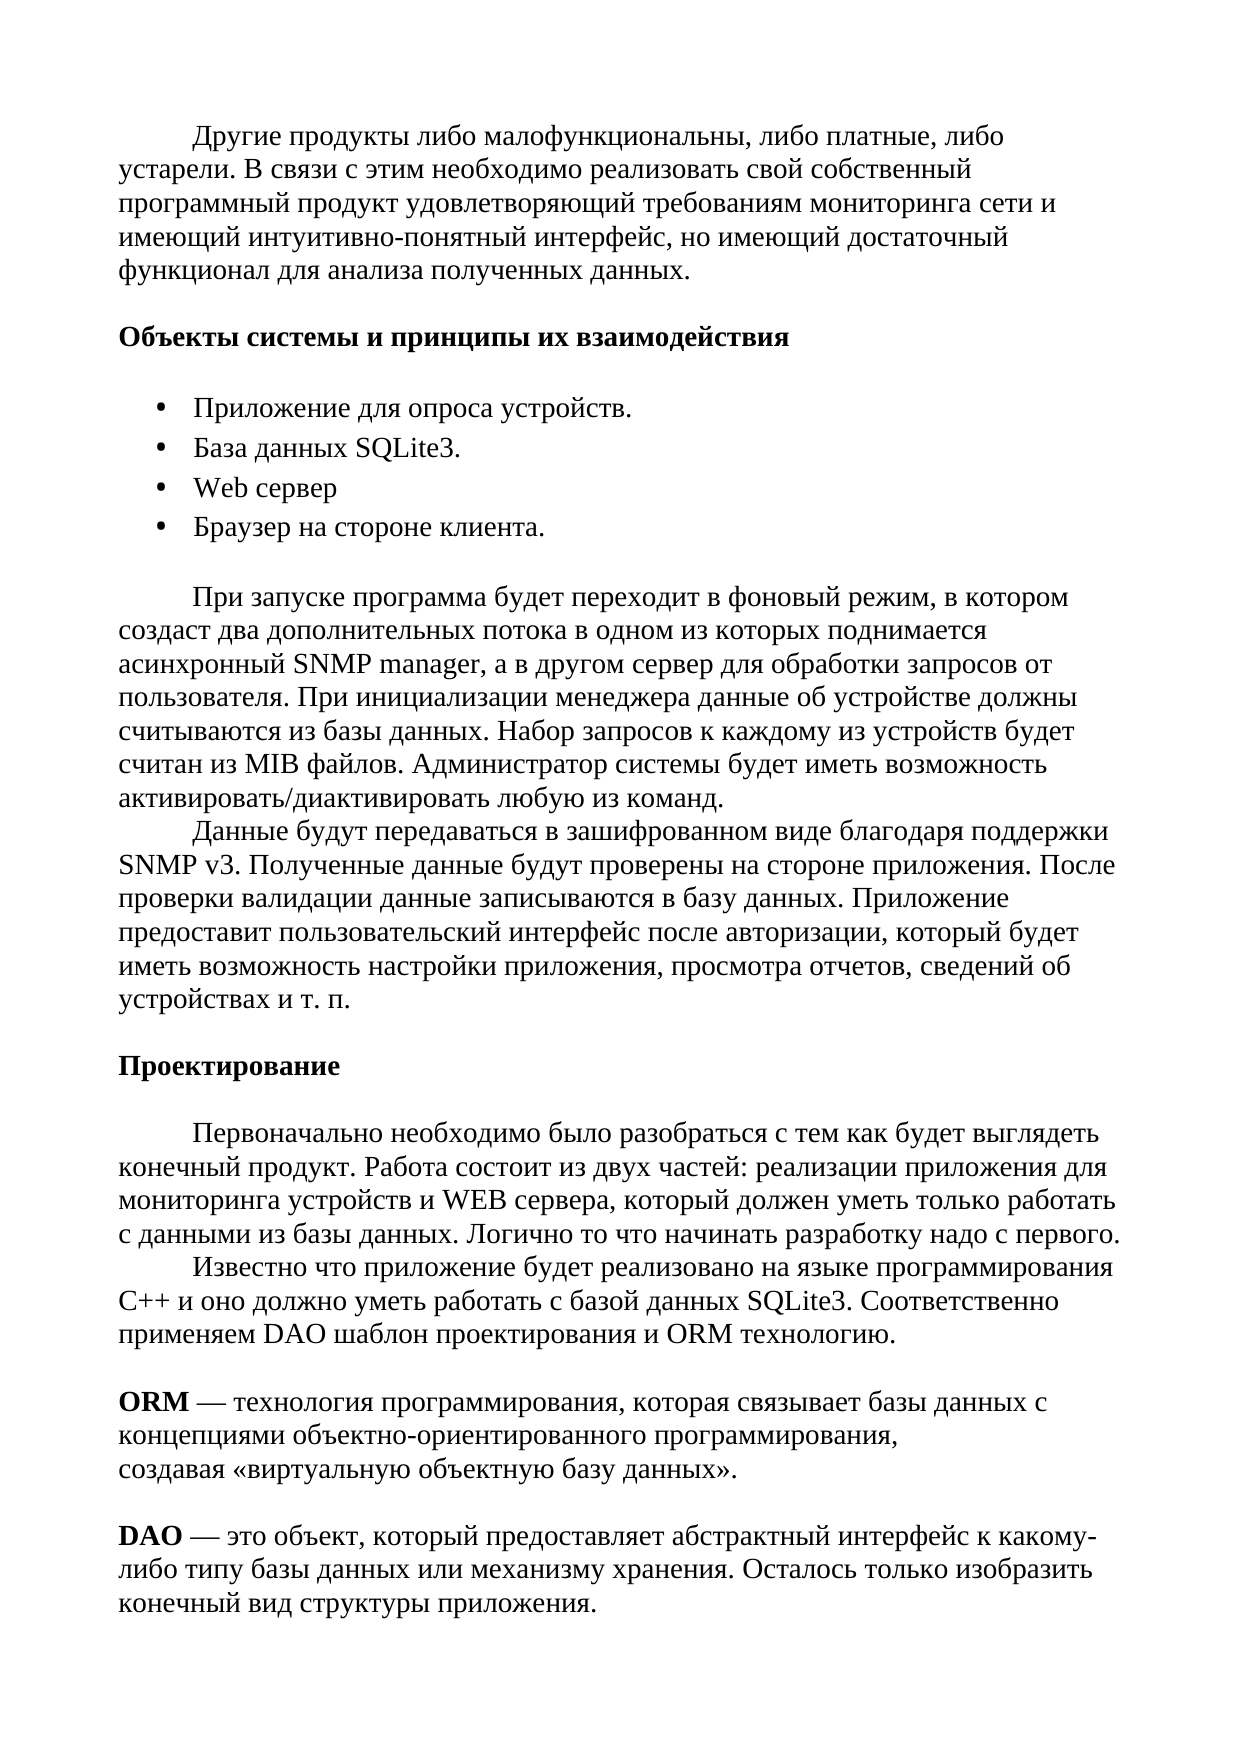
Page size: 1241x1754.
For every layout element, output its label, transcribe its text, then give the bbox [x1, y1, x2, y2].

text DAO — это объект, который предоставляет абстрактный интерфейс к какому-либо типу базы данных или механизму хранения. Осталось только изобразить конечный вид структуры приложения. [118, 1518, 1122, 1618]
text При запуске программа будет переходит в фоновый режим, в котором создаст два дополнительных потока в одном из которых поднимается асинхронный SNMP manager, а в другом сервер для обработки запросов от пользователя. При инициализации менеджера данные об устройстве должны считываются из базы данных. Набор запросов к каждому из устройств будет считан из MIB файлов. Администратор системы будет иметь возможность [118, 579, 1122, 780]
text Объекты системы и принципы их взаимодействия [118, 319, 1122, 353]
text с данными из базы данных. Логично то что начинать разработку надо с первого. [118, 1216, 1122, 1249]
text Другие продукты либо малофункциональны, либо платные, либо [118, 118, 1122, 152]
text Известно что приложение будет реализовано на языке программирования [118, 1249, 1122, 1283]
text Проектирование [118, 1048, 1122, 1082]
text создавая «виртуальную объектную базу данных». [118, 1451, 1122, 1484]
list База данных SQLite3. [156, 426, 1122, 466]
text применяем DAO шаблон проектирования и ORM технологию. [118, 1317, 1122, 1350]
text конечный продукт. Работа состоит из двух частей: реализации приложения для [118, 1149, 1122, 1182]
text мониторинга устройств и WEB сервера, который должен уметь только работать [118, 1182, 1122, 1216]
text С++ и оно должно уметь работать с базой данных SQLite3. Соответственно [118, 1283, 1122, 1317]
text имеющий интуитивно-понятный интерфейс, но имеющий достаточный [118, 219, 1122, 252]
text концепциями объектно-ориентированного программирования, [118, 1417, 1122, 1451]
list Web сервер [156, 466, 1122, 506]
list Приложение для опроса устройств. [156, 386, 1122, 426]
text устарели. В связи с этим необходимо реализовать свой собственный [118, 152, 1122, 185]
text Данные будут передаваться в зашифрованном виде благодаря поддержки SNMP v3. Полученные данные будут проверены на стороне приложения. После проверки валидации данные записываются в базу данных. Приложение предоставит пользовательский интерфейс после авторизации, который будет иметь возможность настройки приложения, просмотра отчетов, сведений об устройствах и т. п. [118, 813, 1122, 1015]
text ORM — технология программирования, которая связывает базы данных с [118, 1384, 1122, 1417]
list Браузер на стороне клиента. [156, 506, 1122, 545]
text программный продукт удовлетворяющий требованиям мониторинга сети и [118, 185, 1122, 219]
text функционал для анализа полученных данных. [118, 252, 1122, 286]
text Первоначально необходимо было разобраться с тем как будет выглядеть [118, 1115, 1122, 1149]
text активировать/диактивировать любую из команд. [118, 780, 1122, 813]
